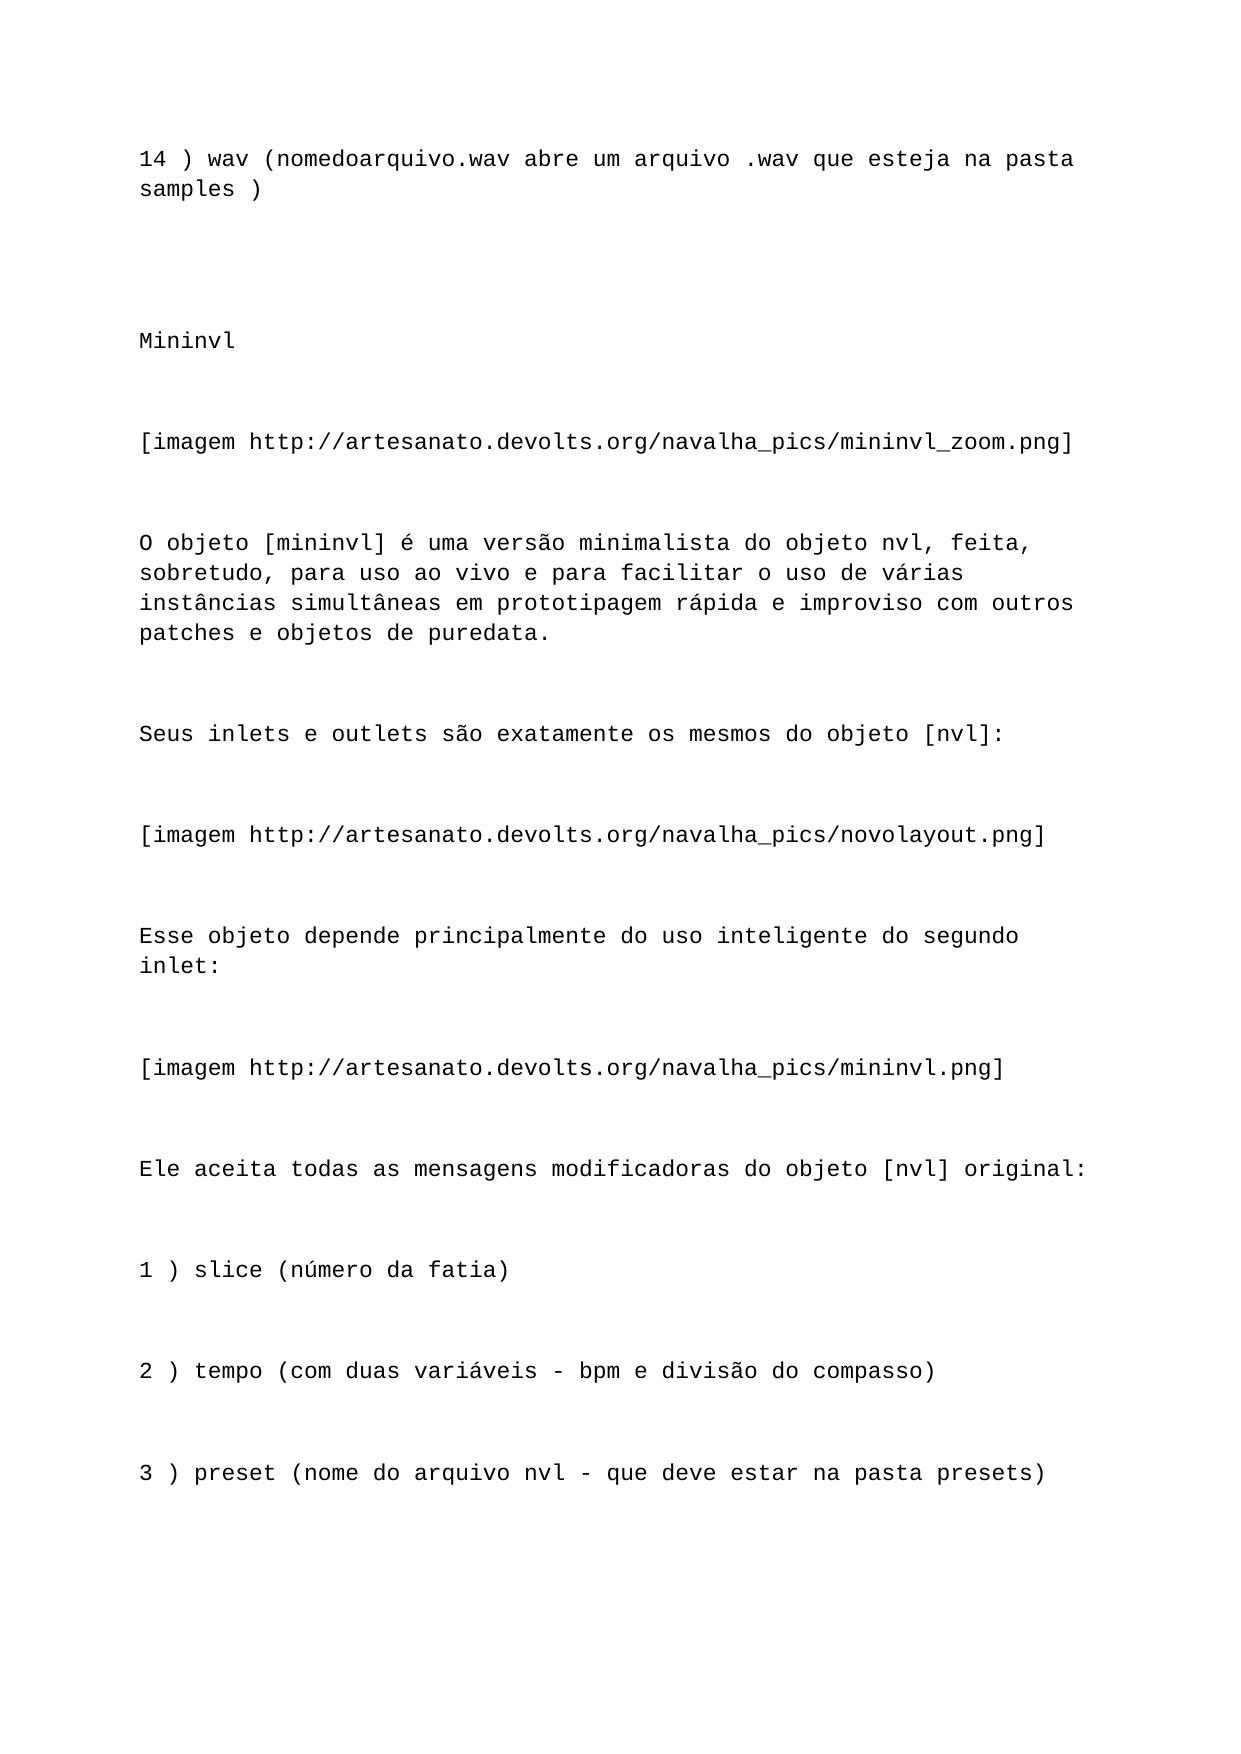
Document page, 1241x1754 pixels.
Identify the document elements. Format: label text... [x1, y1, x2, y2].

text 3 ) preset (nome do arquivo nvl - que deve estar na pasta presets) [139, 1461, 1101, 1487]
text Mininvl [139, 329, 1101, 355]
text [imagem http://artesanato.devolts.org/navalha_pics/novolayout.png] [139, 824, 1101, 849]
text [imagem http://artesanato.devolts.org/navalha_pics/mininvl.png] [139, 1056, 1101, 1082]
text O objeto [mininvl] é uma versão minimalista do objeto nvl, feita, sobretudo, para uso ao vivo e para facilitar o uso de várias instâncias simultâneas em prototipagem rápida e improviso com outros patches e objetos de puredata. [139, 532, 1101, 647]
text [imagem http://artesanato.devolts.org/navalha_pics/mininvl_zoom.png] [139, 431, 1101, 456]
text 14 ) wav (nomedoarquivo.wav abre um arquivo .wav que esteja na pasta samples ) [139, 148, 1101, 203]
text 2 ) tempo (com duas variáveis - bpm e divisão do compasso) [139, 1360, 1101, 1386]
text Ele aceita todas as mensagens modificadoras do objeto [nvl] original: [139, 1157, 1101, 1183]
text 1 ) slice (número da fatia) [139, 1258, 1101, 1284]
text Esse objeto depende principalmente do uso inteligente do segundo inlet: [139, 925, 1101, 981]
text Seus inlets e outlets são exatamente os mesmos do objeto [nvl]: [139, 722, 1101, 748]
